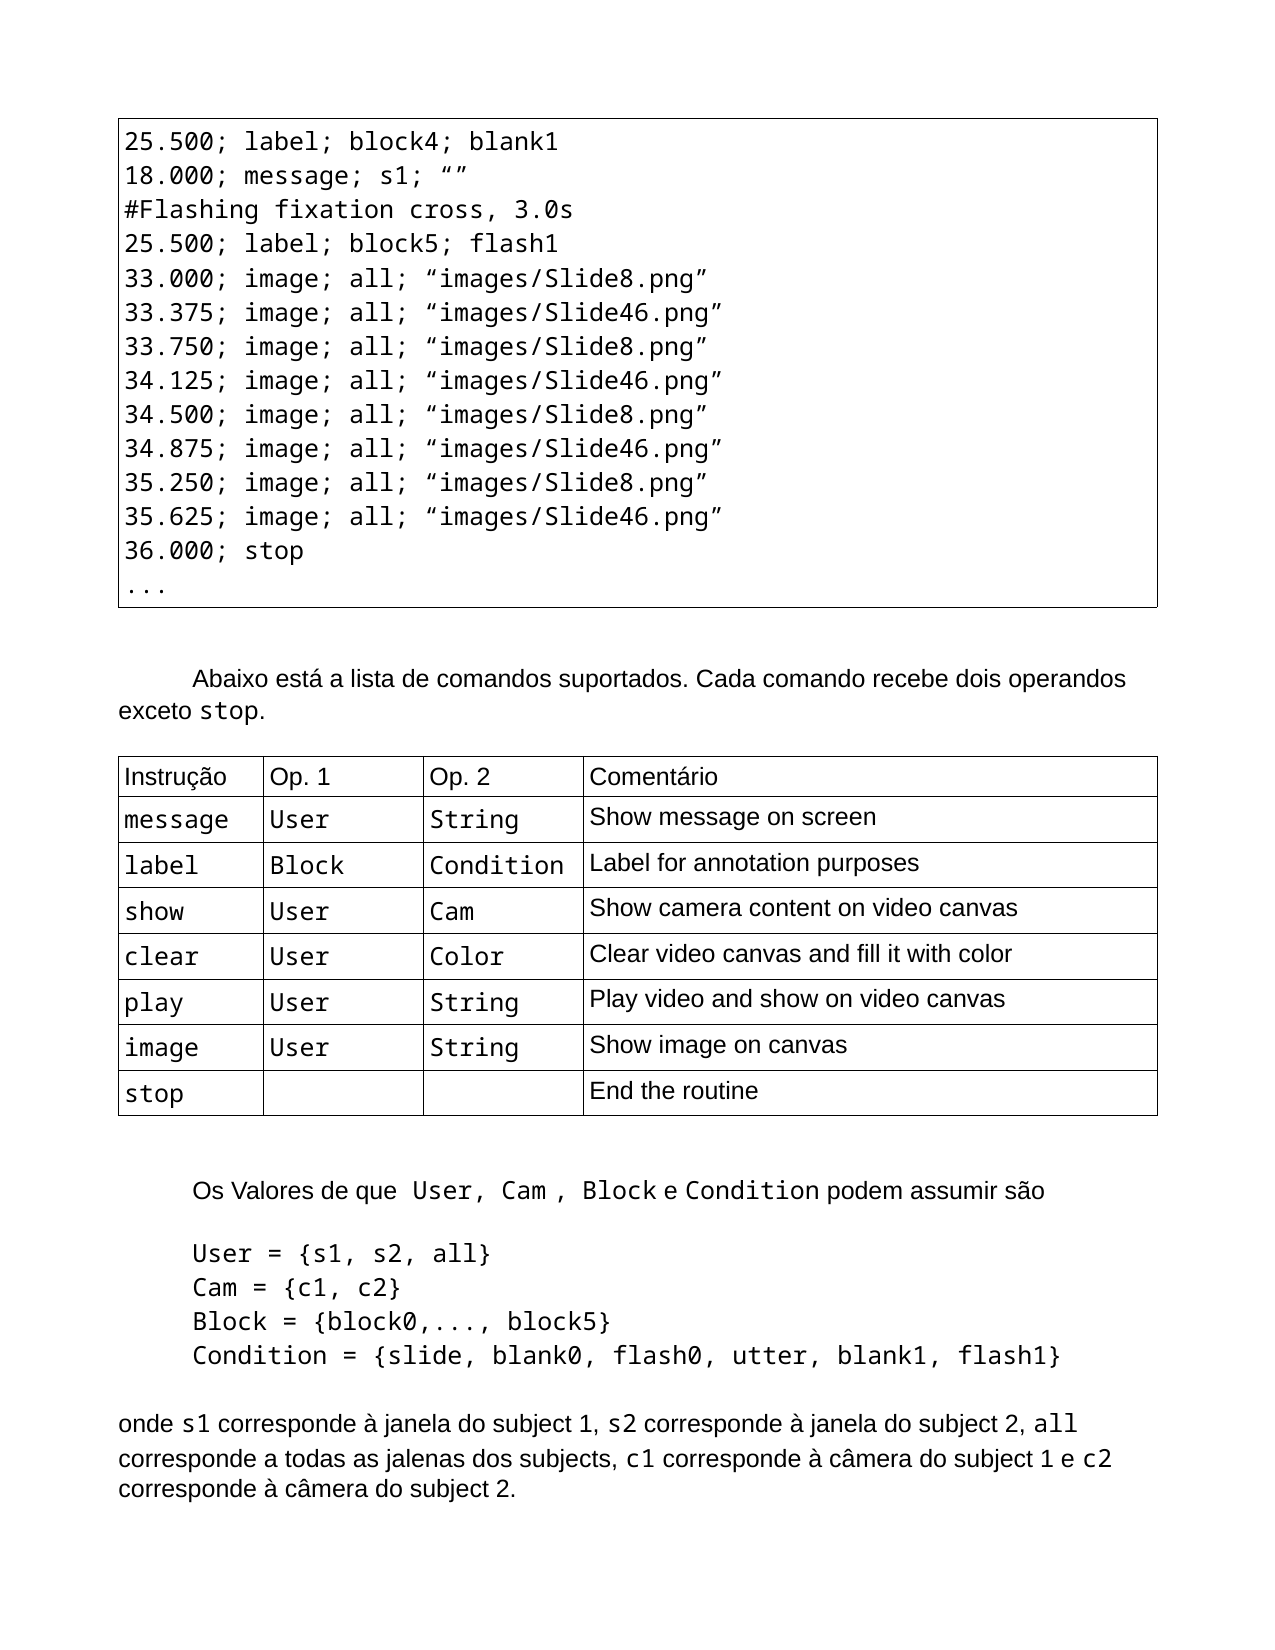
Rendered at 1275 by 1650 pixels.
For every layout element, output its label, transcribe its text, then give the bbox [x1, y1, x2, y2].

table_cell Show message on screen [584, 797, 1157, 842]
table_cell String [424, 797, 583, 842]
table_header Comentário [584, 757, 1157, 796]
table_cell show [119, 888, 263, 933]
table_cell User [264, 980, 423, 1024]
table_cell Clear video canvas and fill it with color [584, 934, 1157, 978]
text User = {s1, s2, all} [118, 1236, 1157, 1270]
table_header 25.500; label; block4; blank1 18.000; message; s1; “” #Flashing fixation cross, 3.0s 25.500; label; block5; flash1 33.000; image; all; “images/Slide8.png” 33.375; image; all; “images/Slide46.png” 33.750; image; all; “images/Slide8.png” 34.125; image; all; “images/Slide46.png” 34.500; image; all; “images/Slide8.png” 34.875; image; all; “images/Slide46.png” 35.250; image; all; “images/Slide8.png” 35.625; image; all; “images/Slide46.png” 36.000; stop ... [119, 119, 1157, 607]
table_cell Show camera content on video canvas [584, 888, 1157, 933]
table_cell clear [119, 934, 263, 978]
table_header Op. 1 [264, 757, 423, 796]
text onde s1 corresponde à janela do subject 1, s2 corresponde à janela do subject 2, all corresponde a todas as jalenas dos subjects, c1 corresponde à câmera do subject 1 e c2 corresponde à câmera do subject 2. [118, 1406, 1157, 1503]
text Condition = {slide, blank0, flash0, utter, blank1, flash1} [118, 1338, 1157, 1372]
text Os Valores de que User, Cam , Block e Condition podem assumir são [118, 1173, 1157, 1207]
table_cell Play video and show on video canvas [584, 980, 1157, 1024]
text Cam = {c1, c2} [118, 1270, 1157, 1304]
table_cell label [119, 843, 263, 887]
table_header Op. 2 [424, 757, 583, 796]
table_cell image [119, 1025, 263, 1070]
table_cell User [264, 934, 423, 978]
table_cell Block [264, 843, 423, 887]
table_cell Label for annotation purposes [584, 843, 1157, 887]
table_cell message [119, 797, 263, 842]
text Abaixo está a lista de comandos suportados. Cada comando recebe dois operandos exceto stop. [118, 664, 1157, 727]
table_cell End the routine [584, 1071, 1157, 1115]
table_cell stop [119, 1071, 263, 1115]
text Block = {block0,..., block5} [118, 1304, 1157, 1338]
table_cell play [119, 980, 263, 1024]
table_cell User [264, 1025, 423, 1070]
table_cell Condition [424, 843, 583, 887]
table_cell [264, 1071, 423, 1115]
table_cell Show image on canvas [584, 1025, 1157, 1070]
table_cell [424, 1071, 583, 1115]
table_cell Color [424, 934, 583, 978]
table_cell String [424, 1025, 583, 1070]
table_cell String [424, 980, 583, 1024]
table_header Instrução [119, 757, 263, 796]
table_cell Cam [424, 888, 583, 933]
table_cell User [264, 797, 423, 842]
table_cell User [264, 888, 423, 933]
